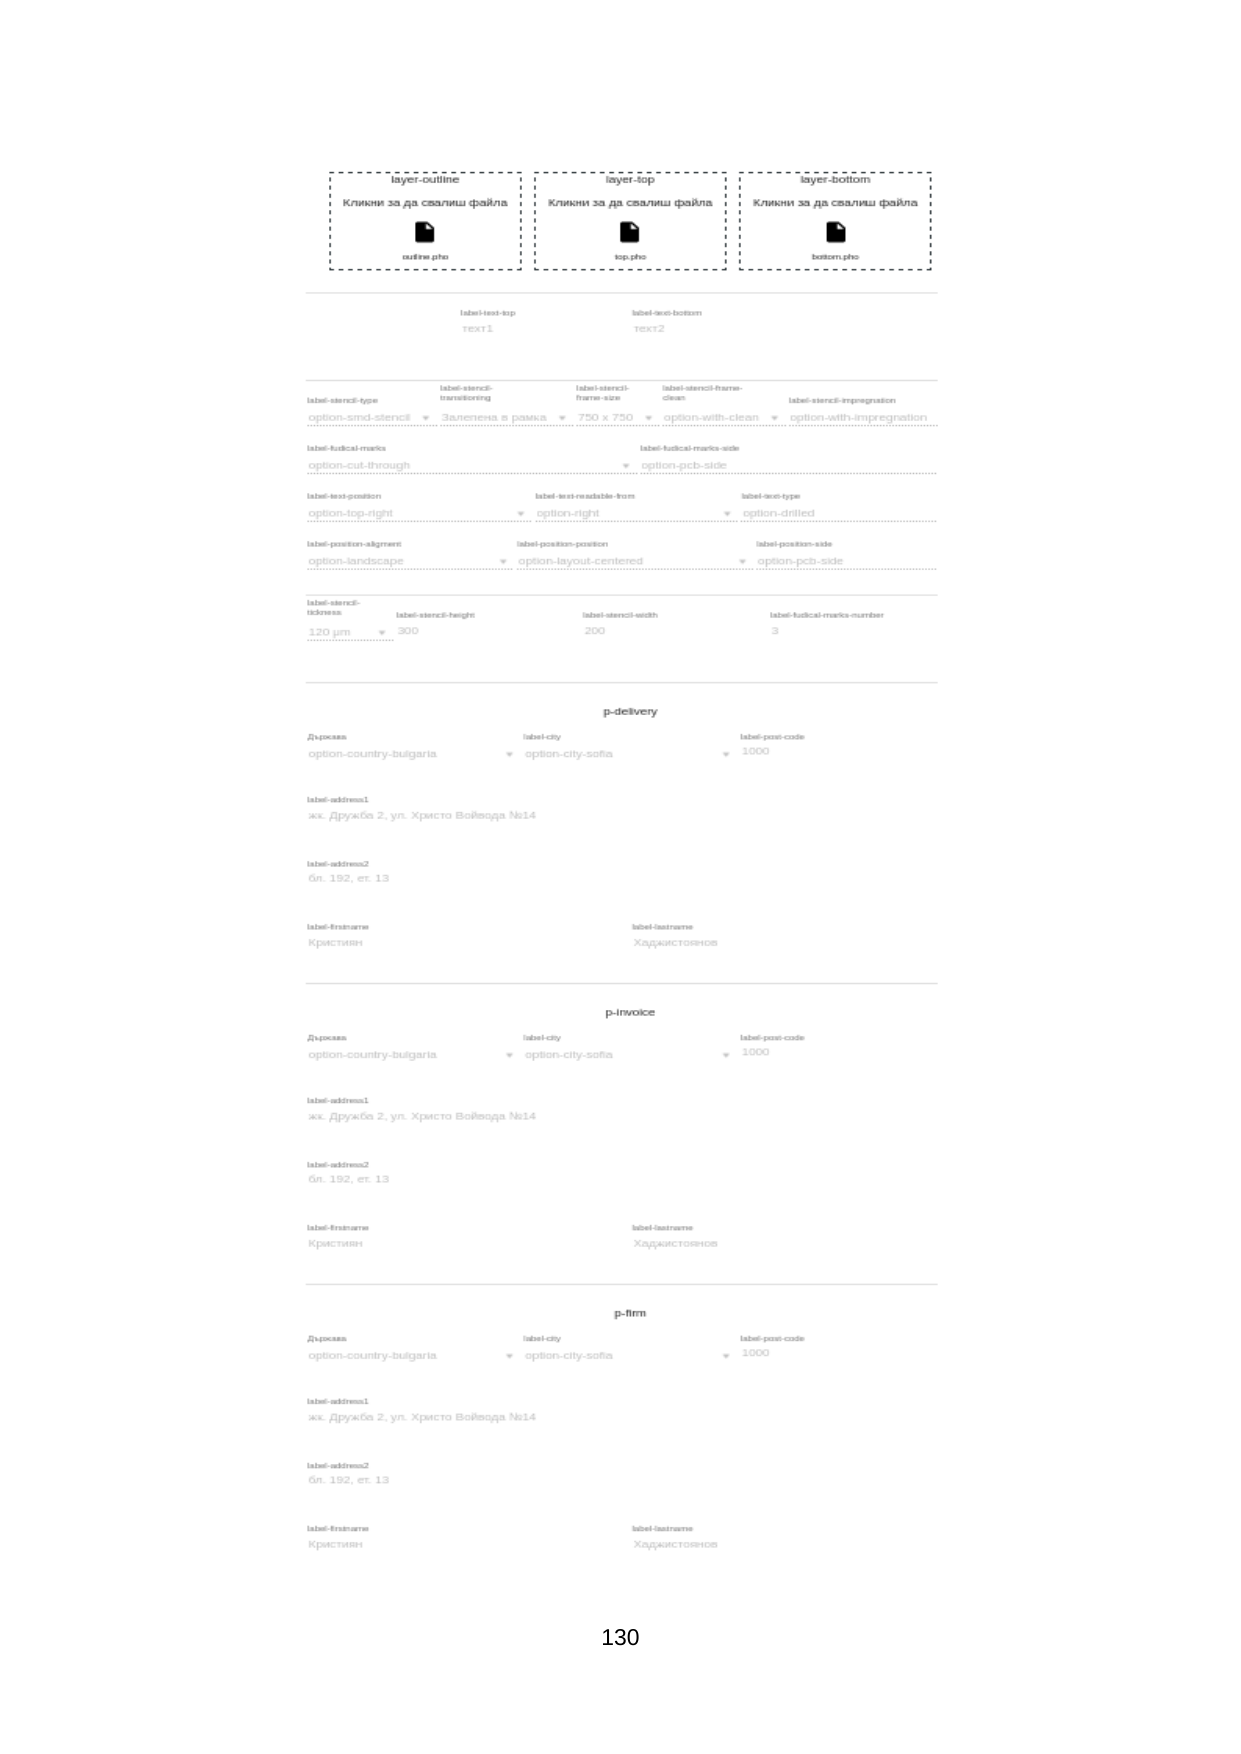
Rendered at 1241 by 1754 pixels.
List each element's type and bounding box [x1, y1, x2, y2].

picture [303, 168, 938, 1556]
